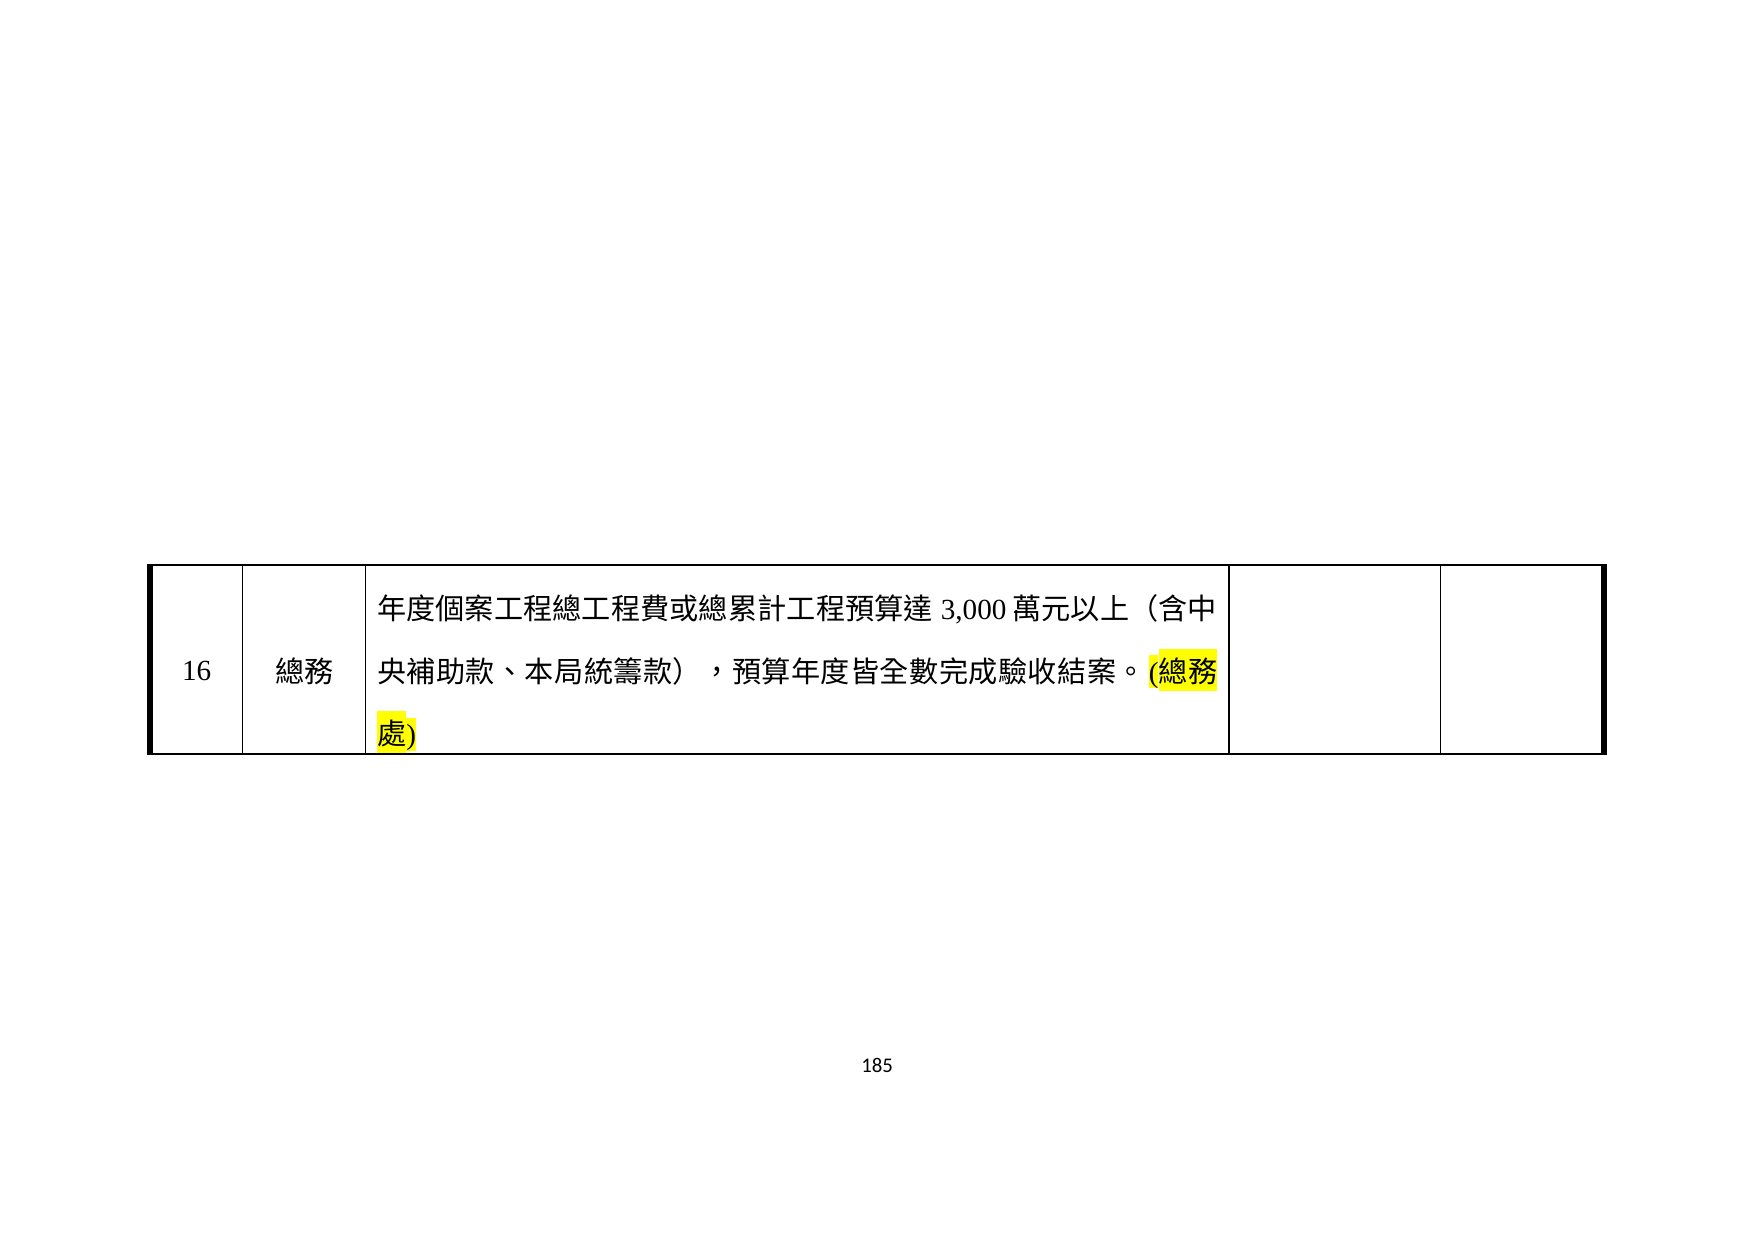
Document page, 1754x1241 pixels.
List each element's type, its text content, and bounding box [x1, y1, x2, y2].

table_cell 16 [153, 566, 242, 753]
table_cell [1441, 566, 1601, 753]
table_cell [1230, 566, 1440, 753]
table_cell 總務 [243, 566, 365, 753]
table_cell 年度個案工程總工程費或總累計工程預算達3,000萬元以上（含中央補助款、本局統籌款），預算年度皆全數完成驗收結案。(總務處) [366, 566, 1228, 753]
